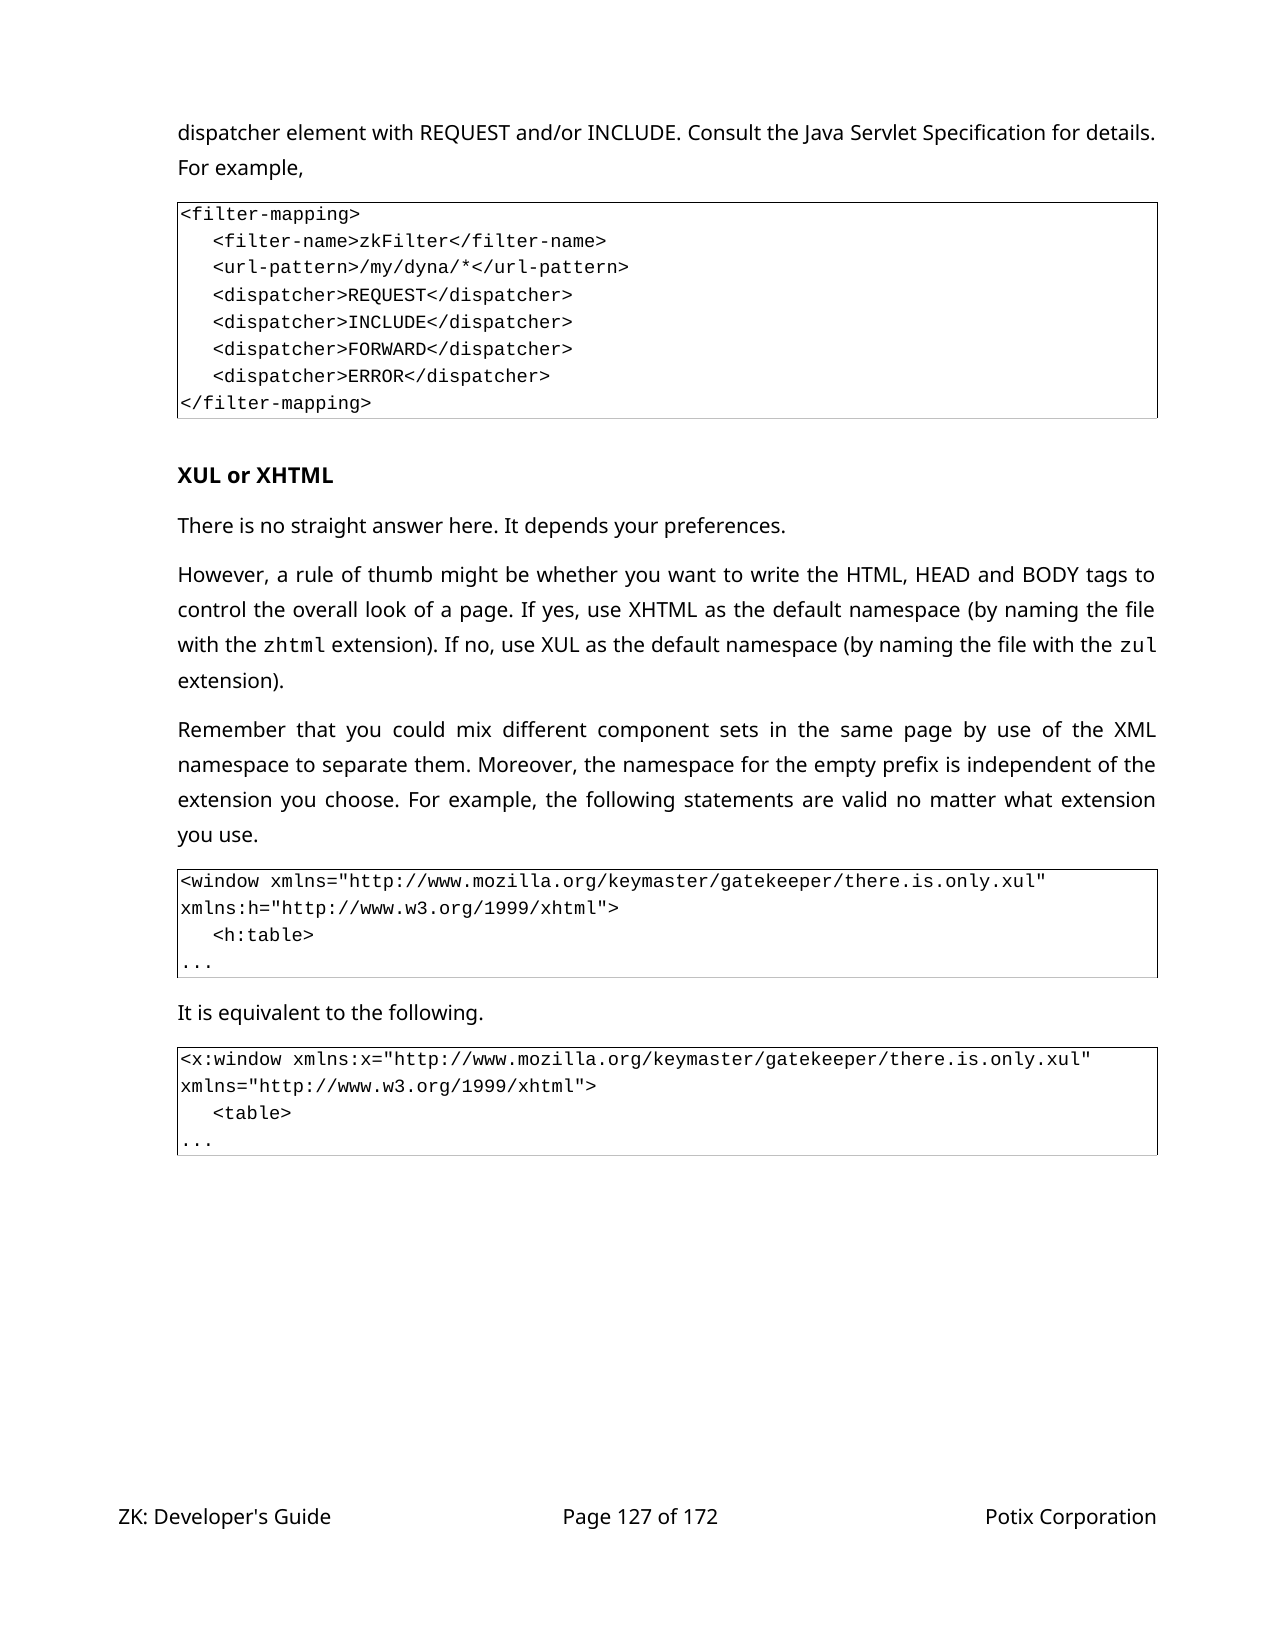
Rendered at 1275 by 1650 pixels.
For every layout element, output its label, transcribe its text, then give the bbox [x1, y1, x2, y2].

text Remember that you could mix different component sets in the same page by use of the XML namespace to separate them. Moreover, the namespace for the empty prefix is independent of the extension you choose. For example, the following statements are valid no matter what extension you use. [177, 715, 1157, 848]
text However, a rule of thumb might be whether you want to write the HTML, HEAD and BODY tags to control the overall look of a page. If yes, use XHTML as the default namespace (by naming the file with the zhtml extension). If no, use XUL as the default namespace (by naming the file with the zul extension). [177, 560, 1157, 694]
text <window xmlns="http://www.mozilla.org/keymaster/gatekeeper/there.is.only.xul" xmlns:h="http://www.w3.org/1999/xhtml"> [178, 870, 1157, 920]
text <dispatcher>ERROR</dispatcher> </filter-mapping> [178, 364, 1157, 418]
text <h:table> [178, 923, 1157, 947]
text <dispatcher>FORWARD</dispatcher> [178, 337, 1157, 361]
text <table> [178, 1101, 1157, 1125]
text <dispatcher>INCLUDE</dispatcher> [178, 310, 1157, 334]
text ... [178, 1128, 1157, 1155]
text It is equivalent to the following. [177, 998, 1157, 1026]
text <filter-mapping> <filter-name>zkFilter</filter-name> <url-pattern>/my/dyna/*</url-pattern> [178, 203, 1157, 279]
text <x:window xmlns:x="http://www.mozilla.org/keymaster/gatekeeper/there.is.only.xul" xmlns="http://www.w3.org/1999/xhtml"> [178, 1048, 1157, 1098]
text There is no straight answer here. It depends your preferences. [177, 511, 1157, 539]
text <dispatcher>REQUEST</dispatcher> [178, 282, 1157, 307]
text ... [178, 950, 1157, 977]
subtitle XUL or XHTML [177, 460, 1157, 490]
text dispatcher element with REQUEST and/or INCLUDE. Consult the Java Servlet Specification for details. For example, [177, 118, 1157, 182]
